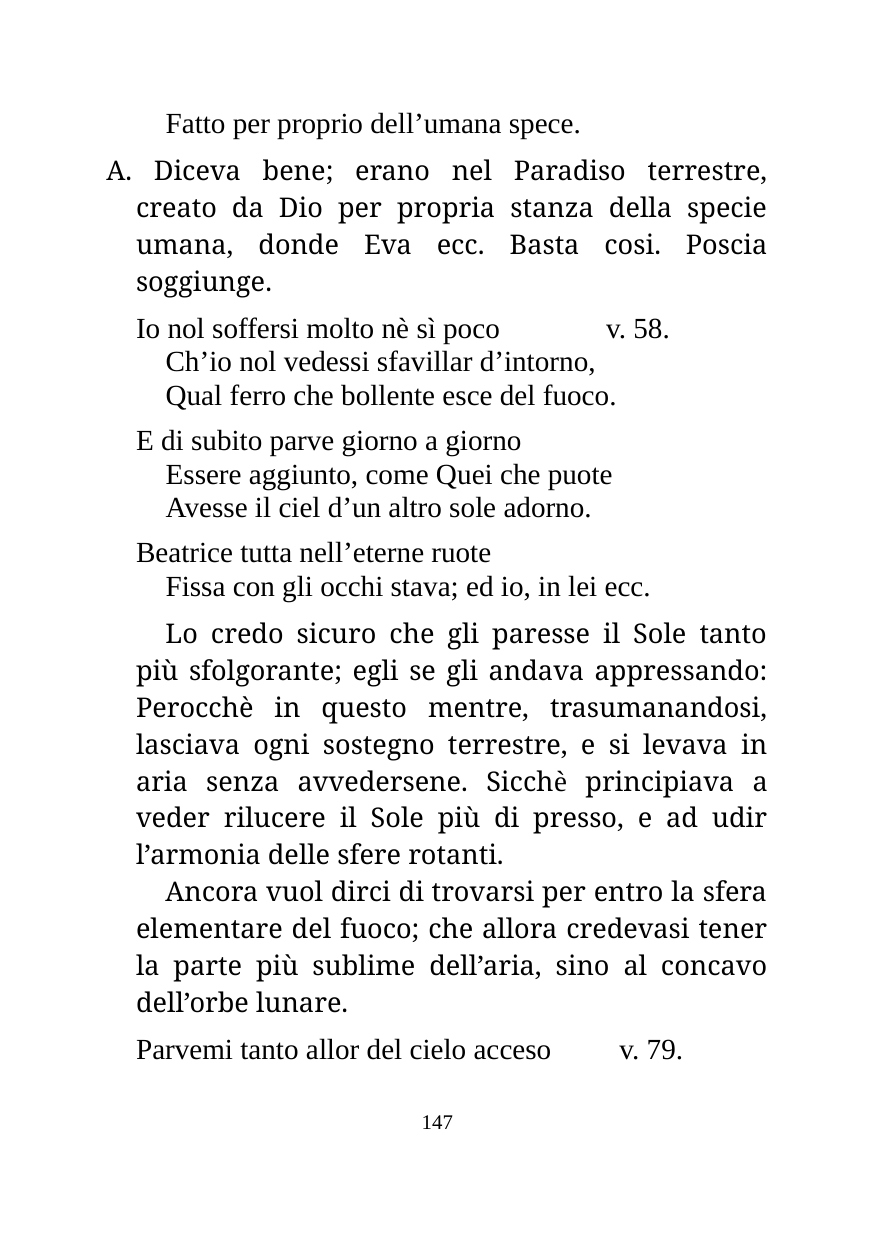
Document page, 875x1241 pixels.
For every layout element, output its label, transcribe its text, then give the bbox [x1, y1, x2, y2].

text Beatrice tutta nell’eterne ruote Fissa con gli occhi stava; ed io, in lei ecc. [136, 536, 709, 603]
text Ancora vuol dirci di trovarsi per entro la sfera elementare del fuoco; che allora credevasi tener la parte più sublime dell’aria, sino al concavo dell’orbe lunare. [136, 873, 768, 1020]
text Lo credo sicuro che gli paresse il Sole tanto più sfolgorante; egli se gli andava appressando: Perocchè in questo mentre, trasumanandosi, lasciava ogni sostegno terrestre, e si levava in aria senza avvedersene. Sicchè principiava a veder rilucere il Sole più di presso, e ad udir l’armonia delle sfere rotanti. [136, 614, 768, 873]
text Parvemi tanto allor del cielo acceso v. 79. [136, 1032, 709, 1065]
text E di subito parve giorno a giorno Essere aggiunto, come Quei che puote Avesse il ciel d’un altro sole adorno. [136, 423, 709, 524]
text Fatto per proprio dell’umana spece. [136, 106, 709, 140]
text A. Diceva bene; erano nel Paradiso terrestre, creato da Dio per propria stanza della specie umana, donde Eva ecc. Basta cosi. Poscia soggiunge. [106, 152, 768, 299]
text Io nol soffersi molto nè sì poco v. 58. Ch’io nol vedessi sfavillar d’intorno, Qual ferro che bollente esce del fuoco. [136, 311, 709, 411]
